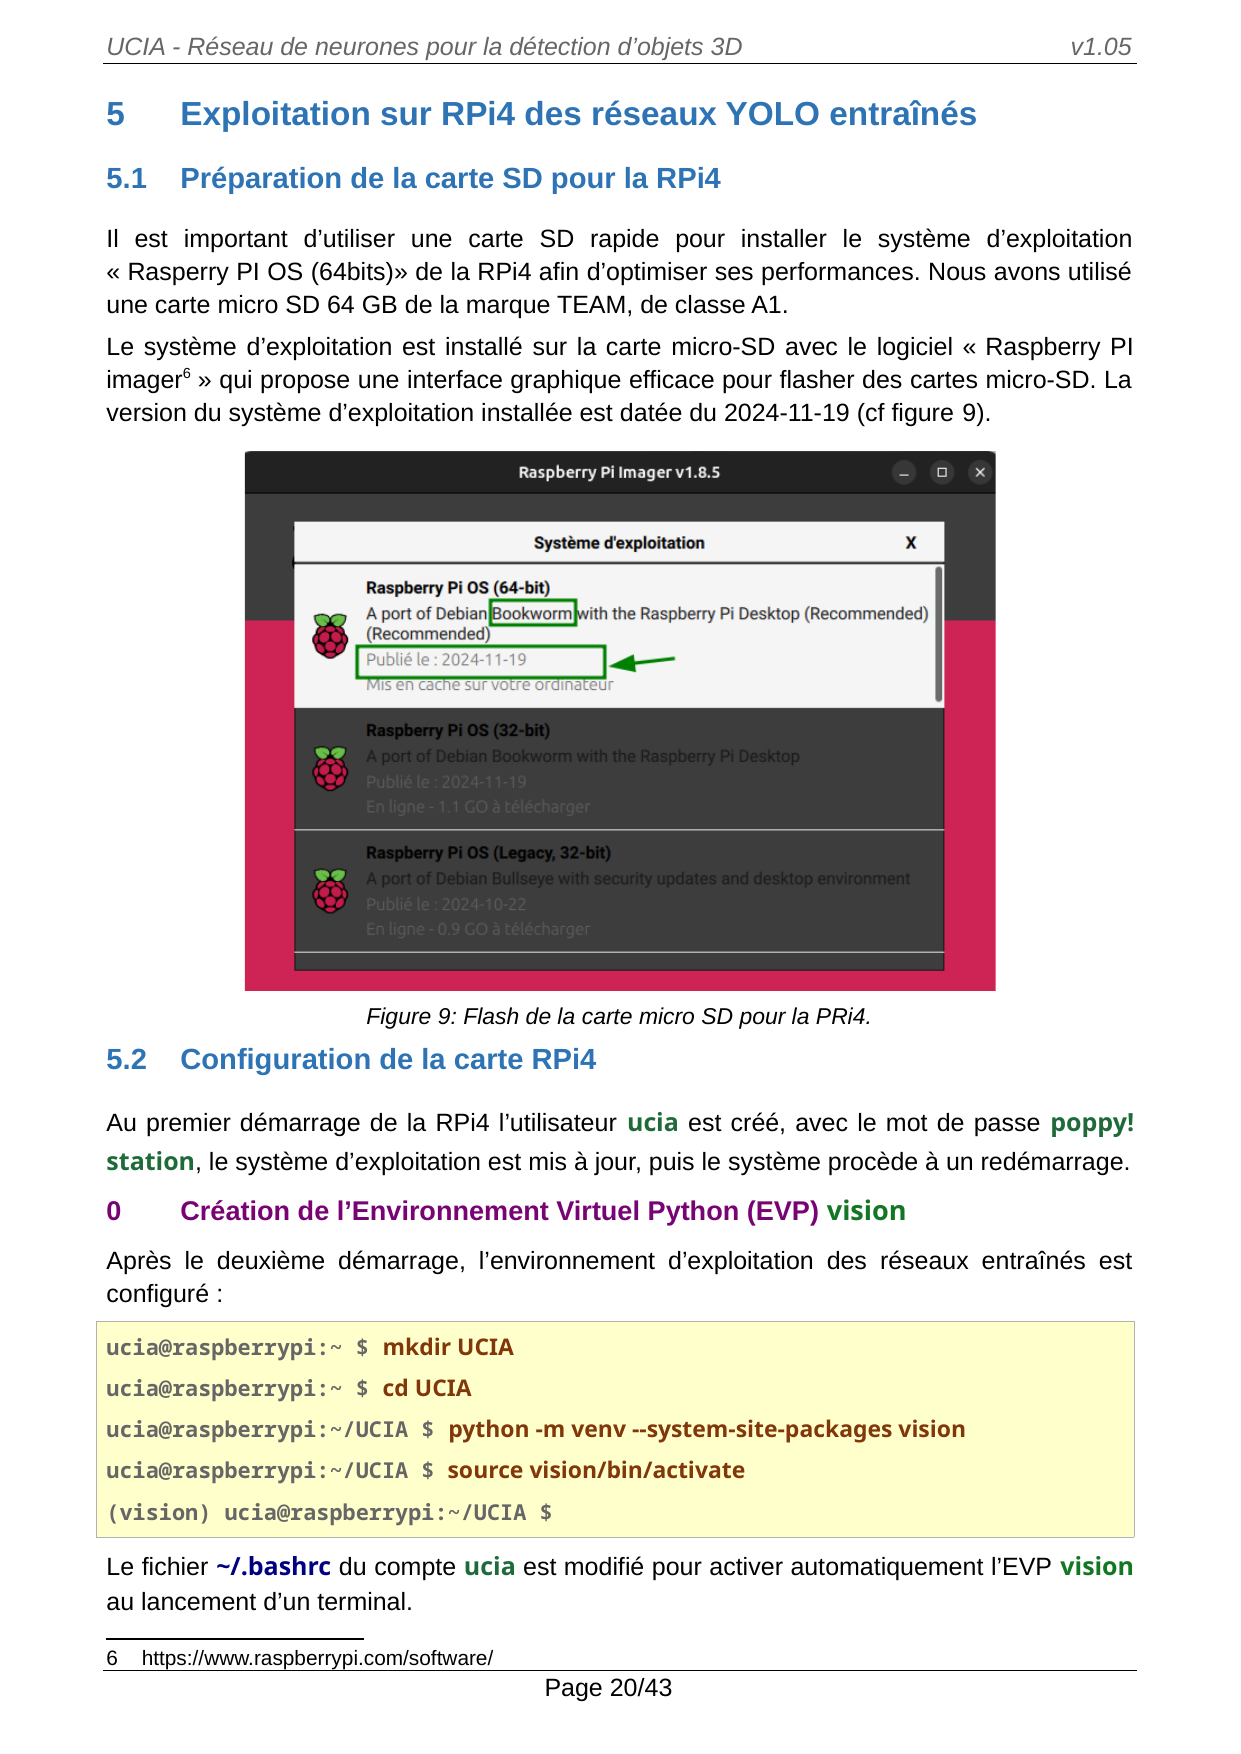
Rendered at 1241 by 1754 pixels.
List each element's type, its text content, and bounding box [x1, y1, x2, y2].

text ucia@raspberrypi:~/UCIA $ python -m venv --system-site-packages vision [97, 1403, 1134, 1444]
text ucia@raspberrypi:~ $ cd UCIA [97, 1362, 1134, 1402]
text Le fichier ~/.bashrc du compte ucia est modifié pour activer automatiquement l’EVP vision au lancement d’un terminal. [106, 1549, 1134, 1616]
subtitle Configuration de la carte RPi4 [106, 1042, 1134, 1076]
text https://www.raspberrypi.com/software/ [106, 1646, 1134, 1669]
text ucia@raspberrypi:~ $ mkdir UCIA [97, 1322, 1134, 1361]
subtitle Préparation de la carte SD pour la RPi4 [106, 161, 1134, 195]
text Il est important d’utiliser une carte SD rapide pour installer le système d’exploitation « Rasperry PI OS (64bits)» de la RPi4 afin d’optimiser ses performances. Nous avons utilisé une carte micro SD 64 GB de la marque TEAM, de classe A1. [106, 224, 1134, 318]
subtitle Exploitation sur RPi4 des réseaux YOLO entraînés [106, 94, 1134, 132]
text Figure 9: Flash de la carte micro SD pour la PRi4. [245, 991, 996, 1029]
text ucia@raspberrypi:~/UCIA $ source vision/bin/activate [97, 1445, 1134, 1485]
text Le système d’exploitation est installé sur la carte micro-SD avec le logiciel « Raspberry PI imager » qui propose une interface graphique efficace pour flasher des cartes micro-SD. La version du système d’exploitation installée est datée du 2024-11-19 (cf figure 9). [106, 332, 1134, 426]
text (vision) ucia@raspberrypi:~/UCIA $ [97, 1486, 1134, 1537]
text Au premier démarrage de la RPi4 l’utilisateur ucia est créé, avec le mot de passe poppy!station, le système d’exploitation est mis à jour, puis le système procède à un redémarrage. [106, 1104, 1134, 1177]
picture [244, 451, 996, 991]
subtitle Création de l’Environnement Virtuel Python (EVP) vision [106, 1191, 1134, 1228]
text Après le deuxième démarrage, l’environnement d’exploitation des réseaux entraînés est configuré : [106, 1246, 1134, 1308]
